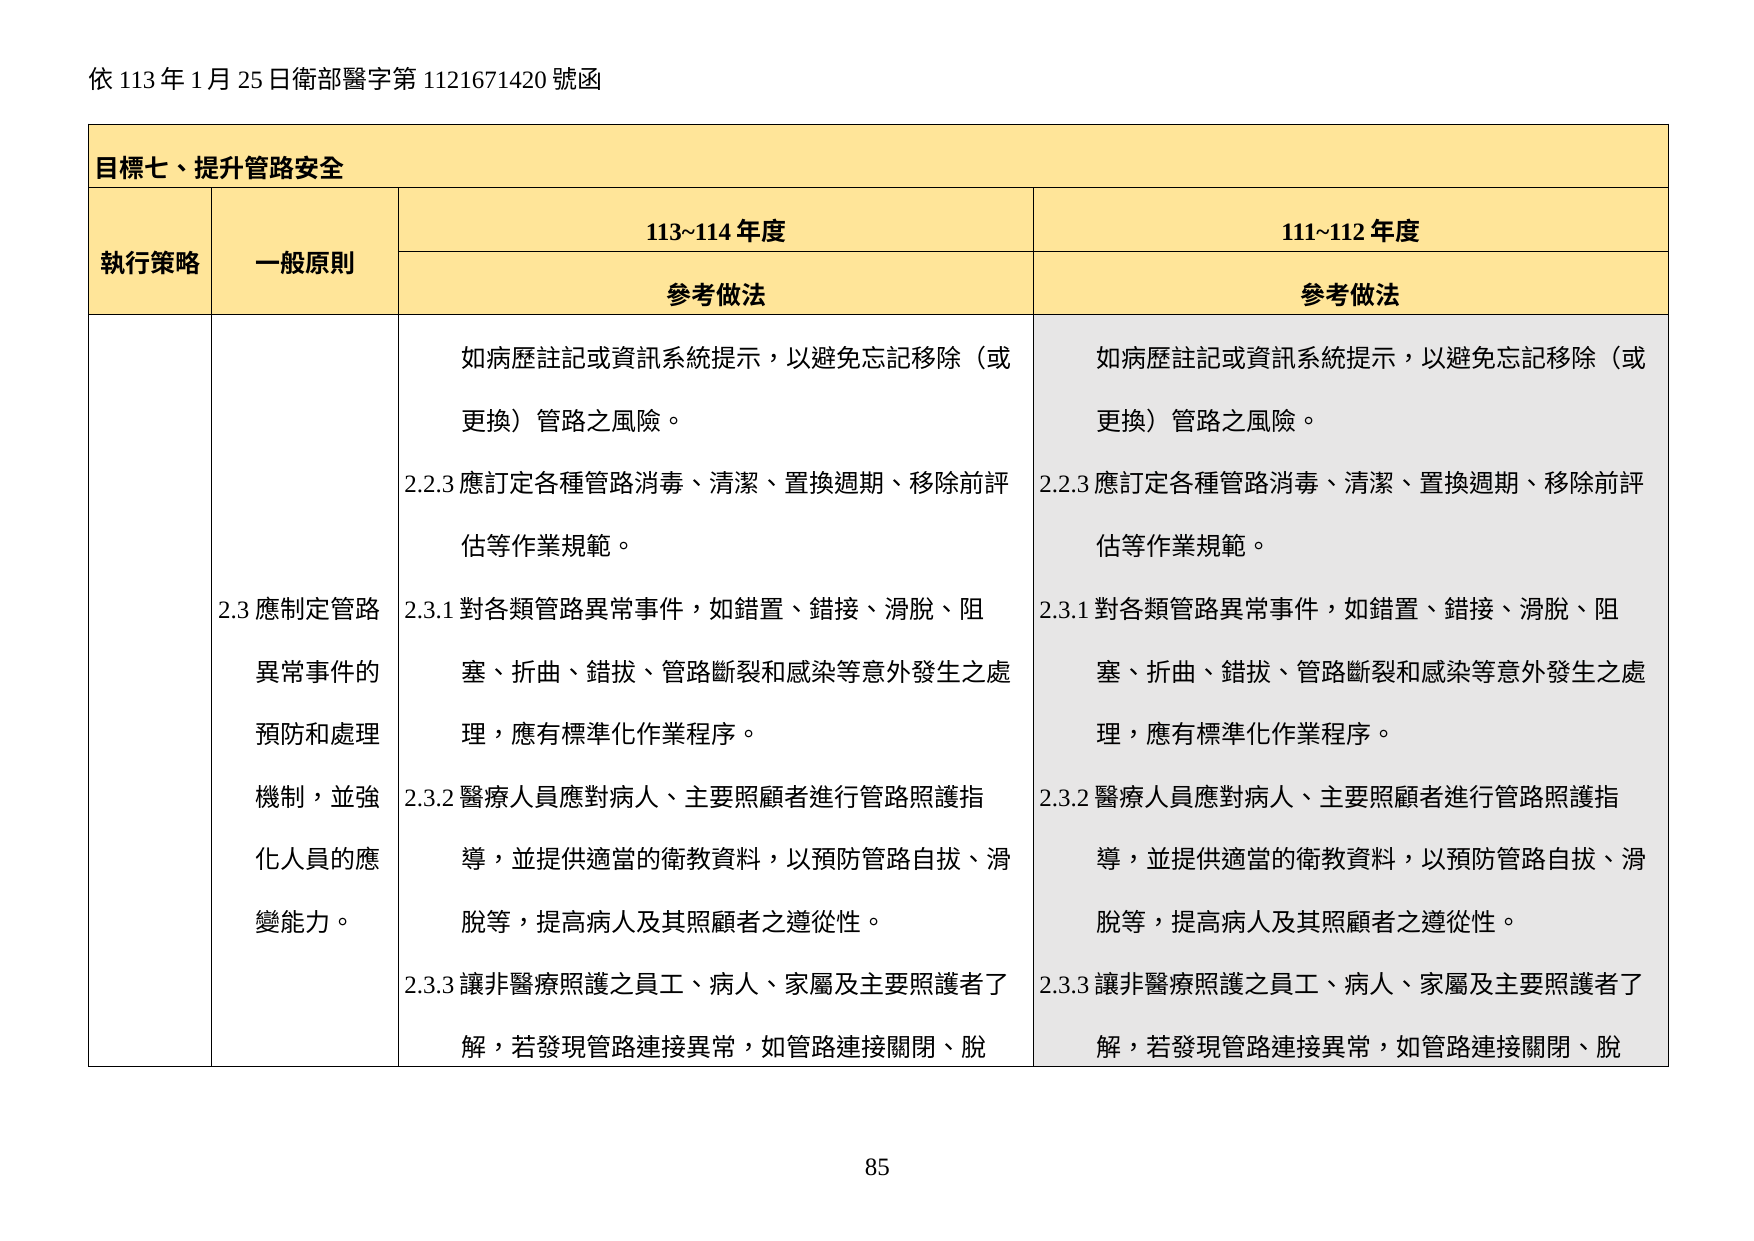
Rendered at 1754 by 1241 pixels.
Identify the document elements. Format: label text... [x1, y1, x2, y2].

table_cell 2.3.1對各類管路異常事件，如錯置、錯接、滑脫、阻塞、折曲、錯拔、管路斷裂和感染等意外發生之處理，應有標準化作業程序。 2.3.2醫療人員應對病人、主要照顧者進行管路照護指導，並提供適當的衛教資料，以預防管路自拔、滑脫等，提高病人及其照顧者之遵從性。 2.3.3讓非醫療照護之員工、病人、家屬及主要照護者了解，若發現管路連接異常，如管路連接關閉、脫 [1034, 565, 1668, 1066]
table_cell 應制定管路異常事件的預防和處理機制，並強化人員的應變能力。 [212, 565, 398, 1066]
table_cell 執行策略 [89, 188, 211, 314]
table_header 目標七、提升管路安全 [89, 125, 1668, 187]
table_cell 參考做法 [1034, 252, 1668, 314]
table_cell [212, 315, 398, 565]
table_cell 一般原則 [212, 188, 398, 314]
table_cell 113~114年度 [399, 188, 1033, 251]
table_cell [89, 315, 211, 1066]
table_cell 如病歷註記或資訊系統提示，以避免忘記移除（或更換）管路之風險。 2.2.3應訂定各種管路消毒、清潔、置換週期、移除前評估等作業規範。 [399, 315, 1033, 565]
table_cell 參考做法 [399, 252, 1033, 314]
table_cell 111~112年度 [1034, 188, 1668, 251]
table_cell 如病歷註記或資訊系統提示，以避免忘記移除（或更換）管路之風險。 2.2.3應訂定各種管路消毒、清潔、置換週期、移除前評估等作業規範。 [1034, 315, 1668, 565]
table_cell 2.3.1對各類管路異常事件，如錯置、錯接、滑脫、阻塞、折曲、錯拔、管路斷裂和感染等意外發生之處理，應有標準化作業程序。 2.3.2醫療人員應對病人、主要照顧者進行管路照護指導，並提供適當的衛教資料，以預防管路自拔、滑脫等，提高病人及其照顧者之遵從性。 2.3.3讓非醫療照護之員工、病人、家屬及主要照護者了解，若發現管路連接異常，如管路連接關閉、脫 [399, 565, 1033, 1066]
